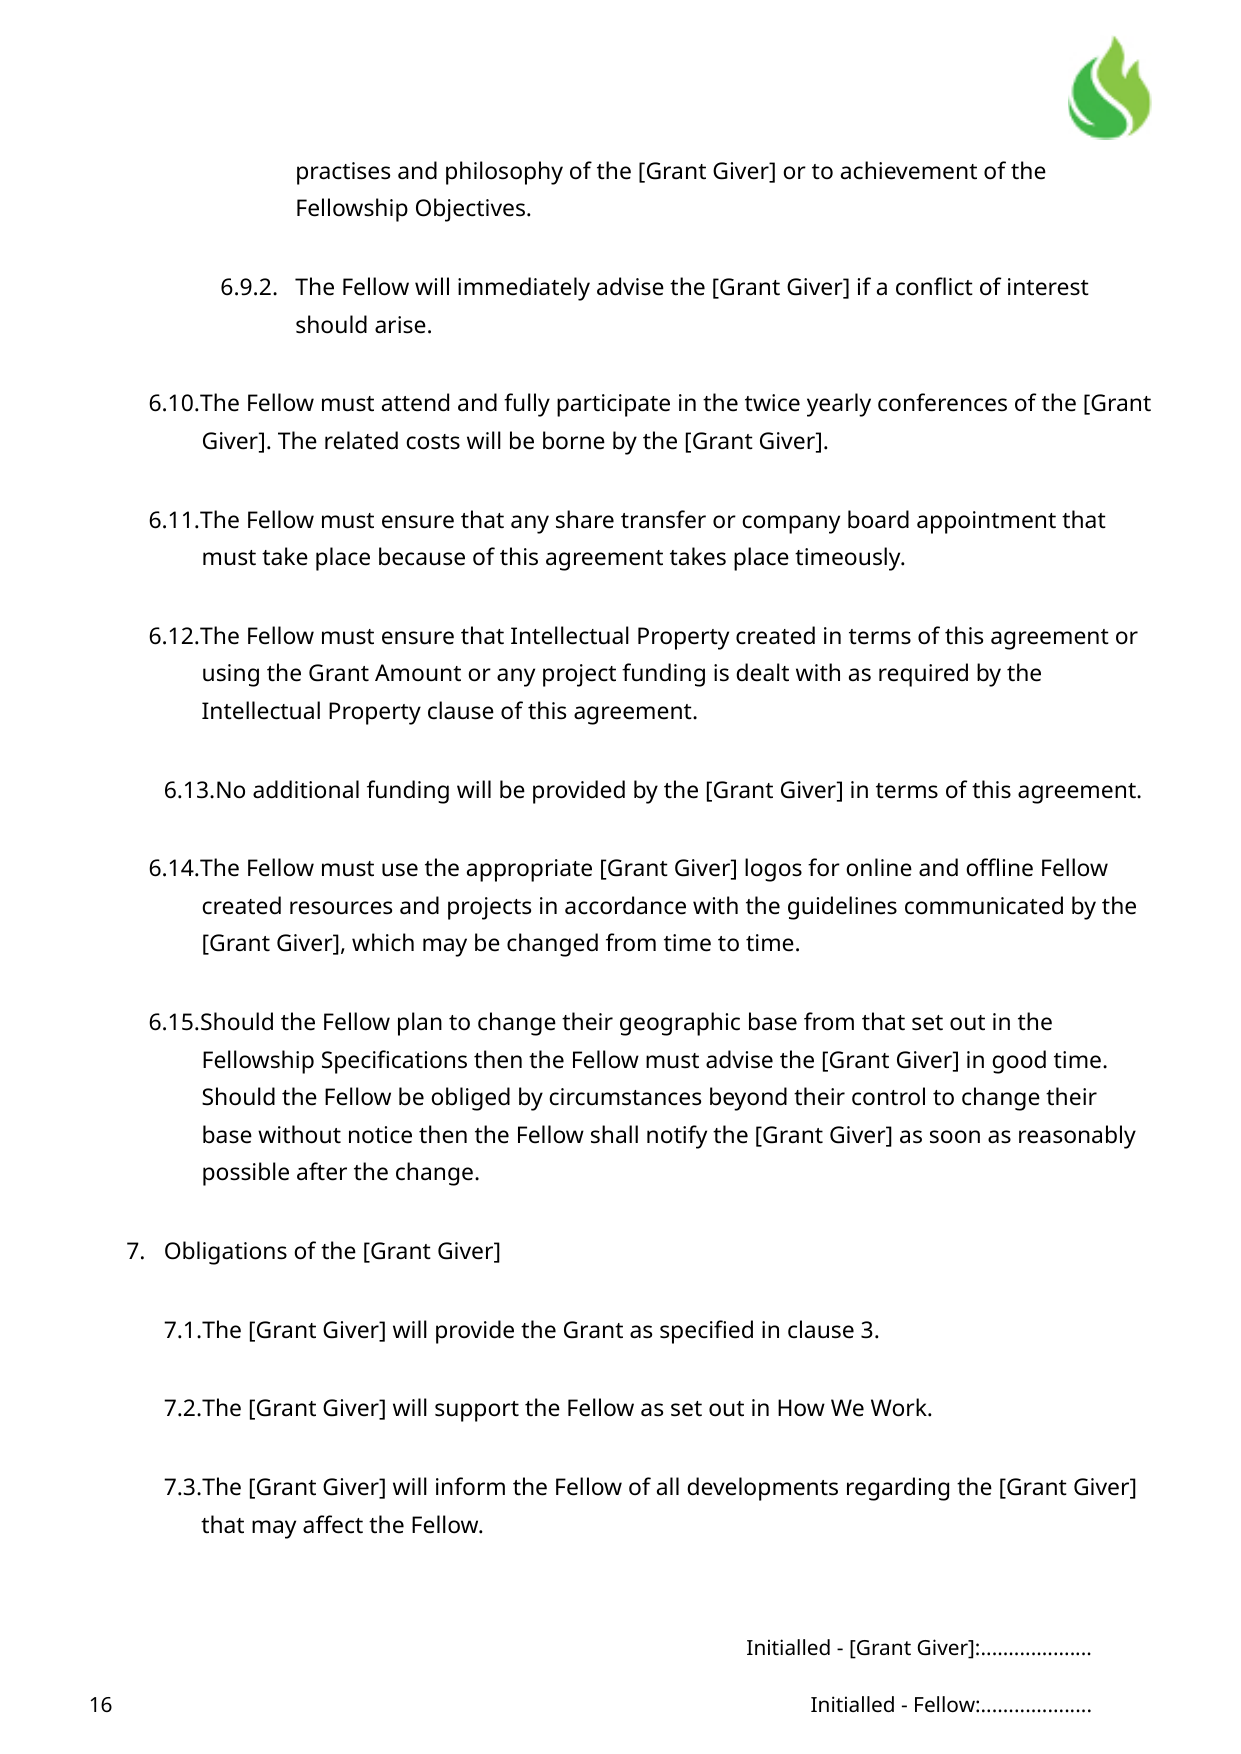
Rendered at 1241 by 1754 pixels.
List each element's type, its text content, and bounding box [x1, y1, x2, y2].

subtitle The Fellow must ensure that Intellectual Property created in terms of this agreement or using the Grant Amount or any project funding is dealt with as required by the Intellectual Property clause of this agreement. [148, 620, 1152, 726]
subtitle Should the Fellow plan to change their geographic base from that set out in the Fellowship Specifications then the Fellow must advise the [Grant Giver] in good time. Should the Fellow be obliged by circumstances beyond their control to change their base without notice then the Fellow shall notify the [Grant Giver] as soon as reasonably possible after the change. [148, 1006, 1152, 1187]
subtitle No additional funding will be provided by the [Grant Giver] in terms of this agreement. [163, 773, 1152, 805]
subtitle The [Grant Giver] will support the Fellow as set out in How We Work. [163, 1392, 1152, 1423]
subtitle practises and philosophy of the [Grant Giver] or to achievement of the Fellowship Objectives. [220, 155, 1152, 223]
subtitle The Fellow must use the appropriate [Grant Giver] logos for online and offline Fellow created resources and projects in accordance with the guidelines communicated by the [Grant Giver], which may be changed from time to time. [148, 852, 1152, 958]
subtitle Obligations of the [Grant Giver] [126, 1235, 1152, 1266]
subtitle The Fellow must attend and fully participate in the twice yearly conferences of the [Grant Giver]. The related costs will be borne by the [Grant Giver]. [148, 387, 1152, 456]
picture [1089, 35, 1152, 114]
subtitle The Fellow will immediately advise the [Grant Giver] if a conflict of interest should arise. [220, 271, 1152, 340]
subtitle The [Grant Giver] will provide the Grant as specified in clause 3. [163, 1313, 1152, 1345]
subtitle The [Grant Giver] will inform the Fellow of all developments regarding the [Grant Giver] that may affect the Fellow. [163, 1471, 1152, 1540]
subtitle The Fellow must ensure that any share transfer or company board appointment that must take place because of this agreement takes place timeously. [148, 503, 1152, 572]
